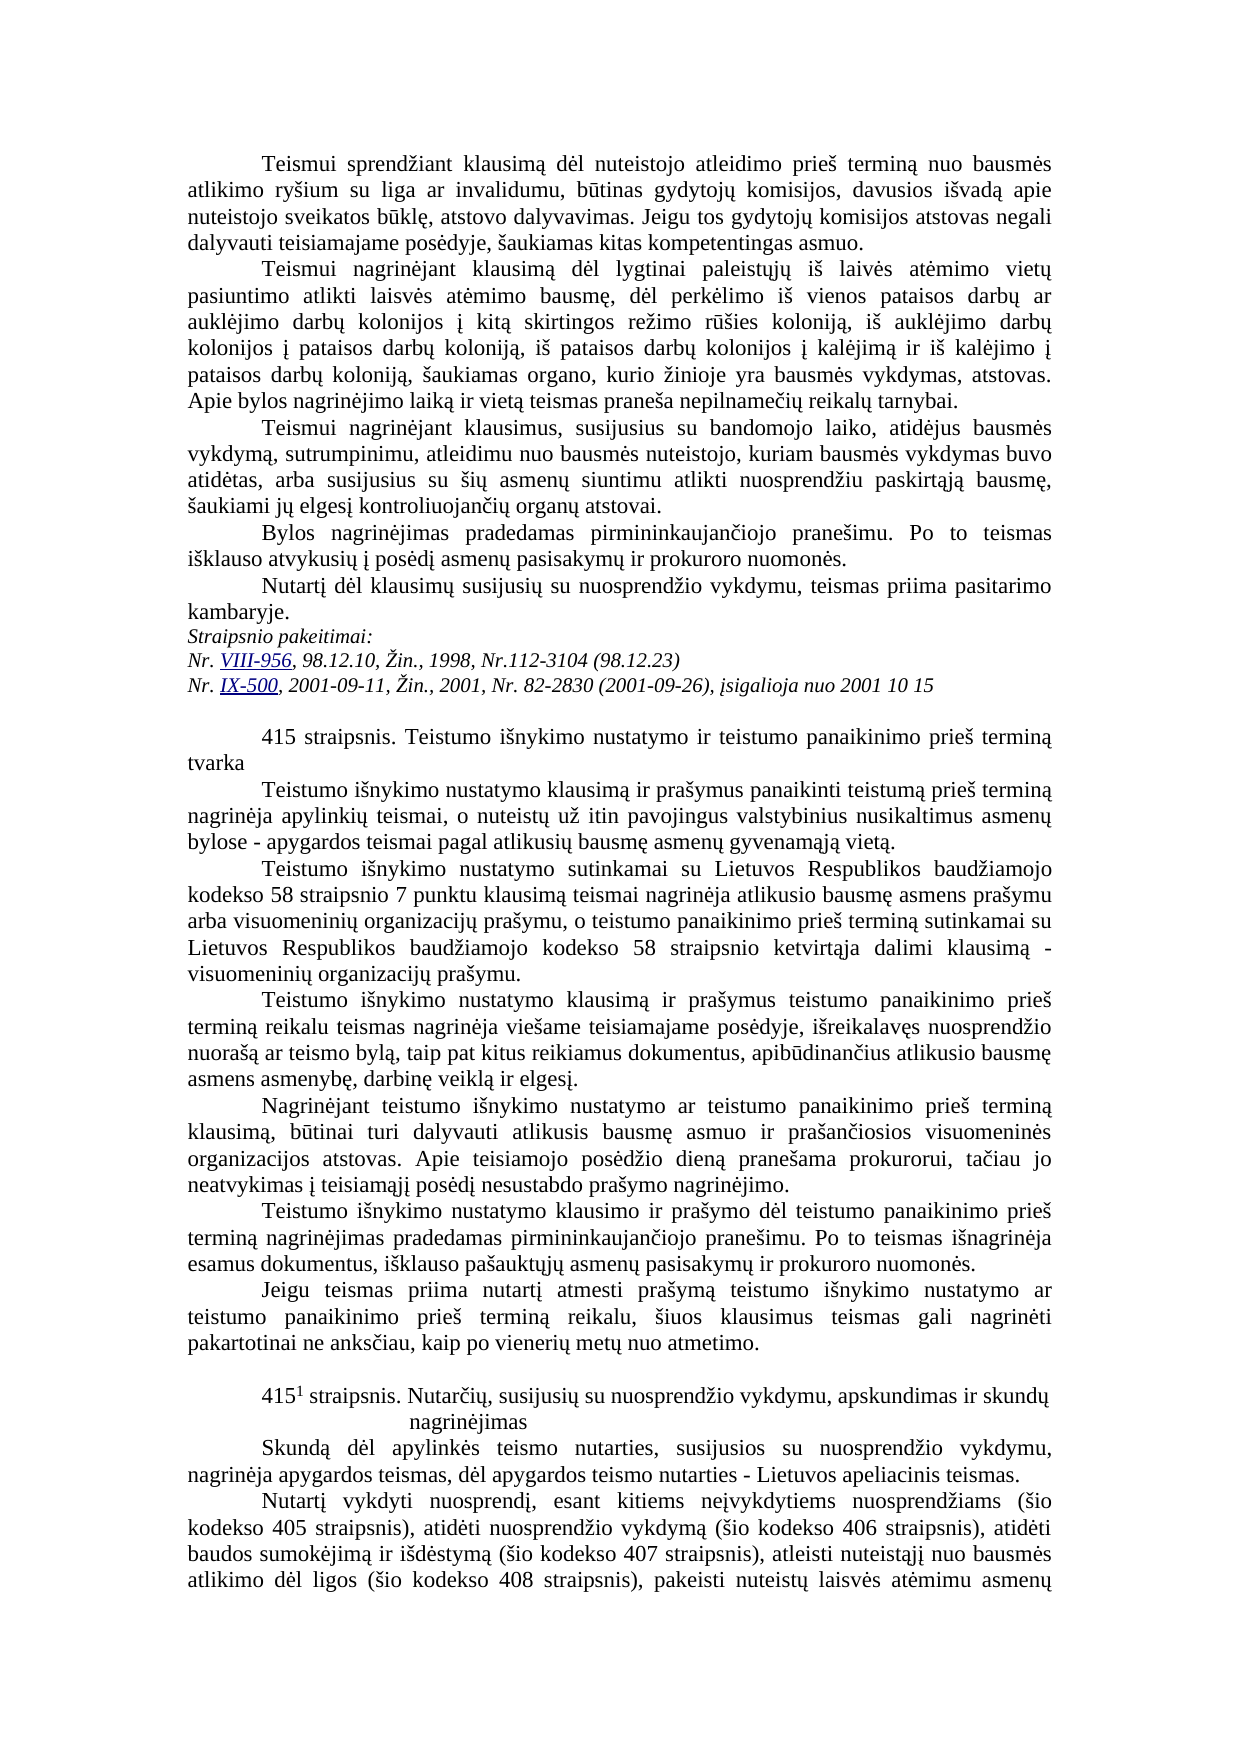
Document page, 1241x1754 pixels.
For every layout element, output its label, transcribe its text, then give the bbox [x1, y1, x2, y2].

text Teismui sprendžiant klausimą dėl nuteistojo atleidimo prieš terminą nuo bausmės atlikimo ryšium su liga ar invalidumu, būtinas gydytojų komisijos, davusios išvadą apie nuteistojo sveikatos būklę, atstovo dalyvavimas. Jeigu tos gydytojų komisijos atstovas negali dalyvauti teisiamajame posėdyje, šaukiamas kitas kompetentingas asmuo. [187, 150, 1053, 255]
text Teistumo išnykimo nustatymo klausimo ir prašymo dėl teistumo panaikinimo prieš terminą nagrinėjimas pradedamas pirmininkaujančiojo pranešimu. Po to teismas išnagrinėja esamus dokumentus, išklauso pašauktųjų asmenų pasisakymų ir prokuroro nuomonės. [187, 1197, 1053, 1276]
text Straipsnio pakeitimai: [187, 624, 1053, 648]
text Teistumo išnykimo nustatymo klausimą ir prašymus teistumo panaikinimo prieš terminą reikalu teismas nagrinėja viešame teisiamajame posėdyje, išreikalavęs nuosprendžio nuorašą ar teismo bylą, taip pat kitus reikiamus dokumentus, apibūdinančius atlikusio bausmę asmens asmenybę, darbinę veiklą ir elgesį. [187, 986, 1053, 1092]
text Teismui nagrinėjant klausimus, susijusius su bandomojo laiko, atidėjus bausmės vykdymą, sutrumpinimu, atleidimu nuo bausmės nuteistojo, kuriam bausmės vykdymas buvo atidėtas, arba susijusius su šių asmenų siuntimu atlikti nuosprendžiu paskirtąją bausmę, šaukiami jų elgesį kontroliuojančių organų atstovai. [187, 413, 1053, 519]
text Bylos nagrinėjimas pradedamas pirmininkaujančiojo pranešimu. Po to teismas išklauso atvykusių į posėdį asmenų pasisakymų ir prokuroro nuomonės. [187, 519, 1053, 572]
text 4151 straipsnis. Nutarčių, susijusių su nuosprendžio vykdymu, apskundimas ir skundų [261, 1382, 1053, 1408]
text Teismui nagrinėjant klausimą dėl lygtinai paleistųjų iš laivės atėmimo vietų pasiuntimo atlikti laisvės atėmimo bausmę, dėl perkėlimo iš vienos pataisos darbų ar auklėjimo darbų kolonijos į kitą skirtingos režimo rūšies koloniją, iš auklėjimo darbų kolonijos į pataisos darbų koloniją, iš pataisos darbų kolonijos į kalėjimą ir iš kalėjimo į pataisos darbų koloniją, šaukiamas organo, kurio žinioje yra bausmės vykdymas, atstovas. Apie bylos nagrinėjimo laiką ir vietą teismas praneša nepilnamečių reikalų tarnybai. [187, 255, 1053, 413]
text Jeigu teismas priima nutartį atmesti prašymą teistumo išnykimo nustatymo ar teistumo panaikinimo prieš terminą reikalu, šiuos klausimus teismas gali nagrinėti pakartotinai ne anksčiau, kaip po vienerių metų nuo atmetimo. [187, 1276, 1053, 1355]
text Teistumo išnykimo nustatymo klausimą ir prašymus panaikinti teistumą prieš terminą nagrinėja apylinkių teismai, o nuteistų už itin pavojingus valstybinius nusikaltimus asmenų bylose - apygardos teismai pagal atlikusių bausmę asmenų gyvenamąją vietą. [187, 776, 1053, 855]
text Teistumo išnykimo nustatymo sutinkamai su Lietuvos Respublikos baudžiamojo kodekso 58 straipsnio 7 punktu klausimą teismai nagrinėja atlikusio bausmę asmens prašymu arba visuomeninių organizacijų prašymu, o teistumo panaikinimo prieš terminą sutinkamai su Lietuvos Respublikos baudžiamojo kodekso 58 straipsnio ketvirtąja dalimi klausimą - visuomeninių organizacijų prašymu. [187, 855, 1053, 986]
text Nr. VIII-956, 98.12.10, Žin., 1998, Nr.112-3104 (98.12.23) [187, 648, 1053, 672]
text Nutartį vykdyti nuosprendį, esant kitiems neįvykdytiems nuosprendžiams (šio kodekso 405 straipsnis), atidėti nuosprendžio vykdymą (šio kodekso 406 straipsnis), atidėti baudos sumokėjimą ir išdėstymą (šio kodekso 407 straipsnis), atleisti nuteistąjį nuo bausmės atlikimo dėl ligos (šio kodekso 408 straipsnis), pakeisti nuteistų laisvės atėmimu asmenų [187, 1487, 1053, 1593]
text Nr. IX-500, 2001-09-11, Žin., 2001, Nr. 82-2830 (2001-09-26), įsigalioja nuo 2001 10 15 [187, 672, 1053, 697]
text Nutartį dėl klausimų susijusių su nuosprendžio vykdymu, teismas priima pasitarimo kambaryje. [187, 572, 1053, 624]
text Nagrinėjant teistumo išnykimo nustatymo ar teistumo panaikinimo prieš terminą klausimą, būtinai turi dalyvauti atlikusis bausmę asmuo ir prašančiosios visuomeninės organizacijos atstovas. Apie teisiamojo posėdžio dieną pranešama prokurorui, tačiau jo neatvykimas į teisiamąjį posėdį nesustabdo prašymo nagrinėjimo. [187, 1092, 1053, 1197]
text Skundą dėl apylinkės teismo nutarties, susijusios su nuosprendžio vykdymu, nagrinėja apygardos teismas, dėl apygardos teismo nutarties - Lietuvos apeliacinis teismas. [187, 1434, 1053, 1487]
text nagrinėjimas [334, 1408, 1053, 1434]
text 415 straipsnis. Teistumo išnykimo nustatymo ir teistumo panaikinimo prieš terminą tvarka [187, 723, 1053, 776]
